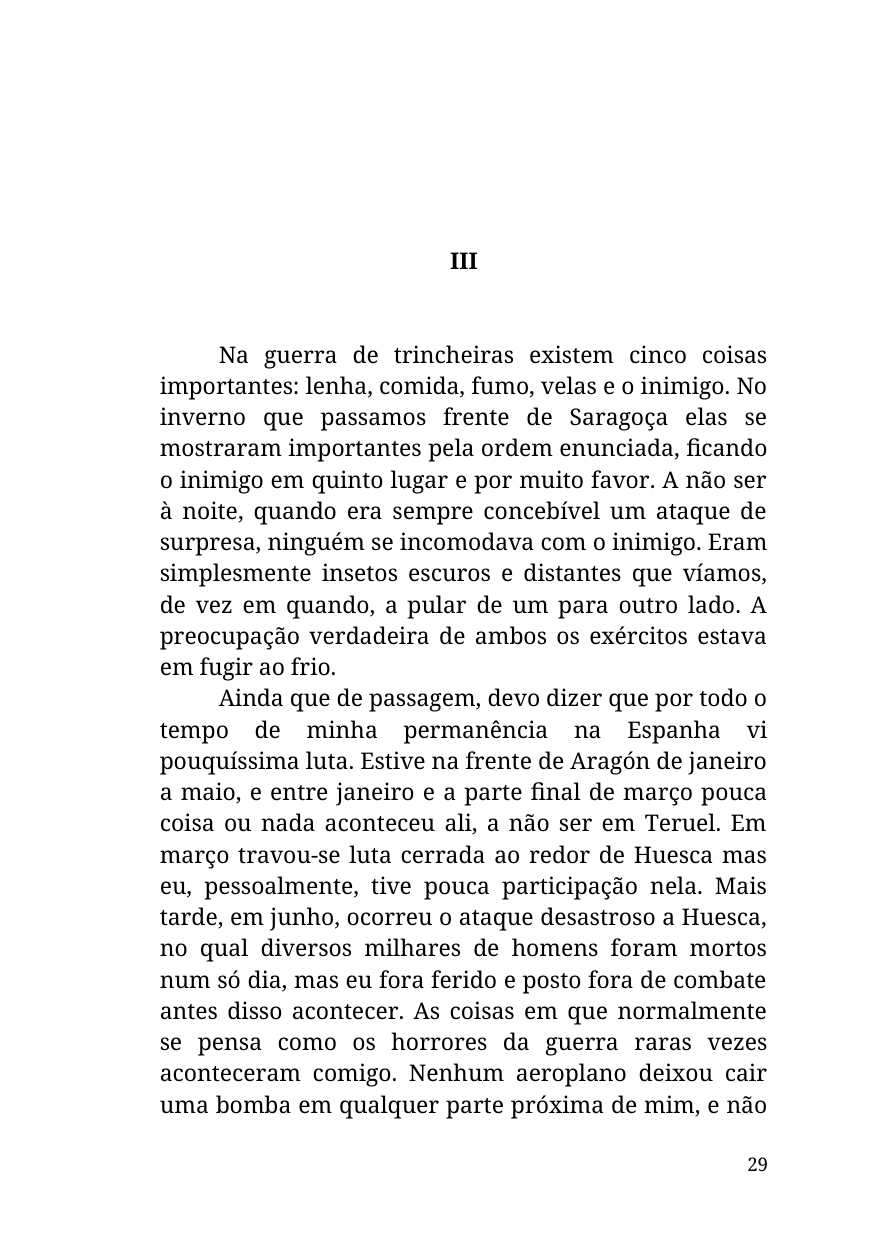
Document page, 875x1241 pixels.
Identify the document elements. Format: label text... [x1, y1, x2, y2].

text Na guerra de trincheiras existem cinco coisas importantes: lenha, comida, fumo, velas e o inimigo. No inverno que passamos frente de Saragoça elas se mostraram importantes pela ordem enunciada, ficando o inimigo em quinto lugar e por muito favor. A não ser à noite, quando era sempre concebível um ataque de surpresa, ninguém se incomodava com o inimigo. Eram simplesmente insetos escuros e distantes que víamos, de vez em quando, a pular de um para outro lado. A preocupação verdadeira de ambos os exércitos estava em fugir ao frio. [159, 338, 768, 682]
text III [159, 245, 768, 276]
text Ainda que de passagem, devo dizer que por todo o tempo de minha permanência na Espanha vi pouquíssima luta. Estive na frente de Aragón de janeiro a maio, e entre janeiro e a parte final de março pouca coisa ou nada aconteceu ali, a não ser em Teruel. Em março travou-se luta cerrada ao redor de Huesca mas eu, pessoalmente, tive pouca participação nela. Mais tarde, em junho, ocorreu o ataque desastroso a Huesca, no qual diversos milhares de homens foram mortos num só dia, mas eu fora ferido e posto fora de combate antes disso acontecer. As coisas em que normalmente se pensa como os horrores da guerra raras vezes aconteceram comigo. Nenhum aeroplano deixou cair uma bomba em qualquer parte próxima de mim, e não [159, 682, 768, 1120]
